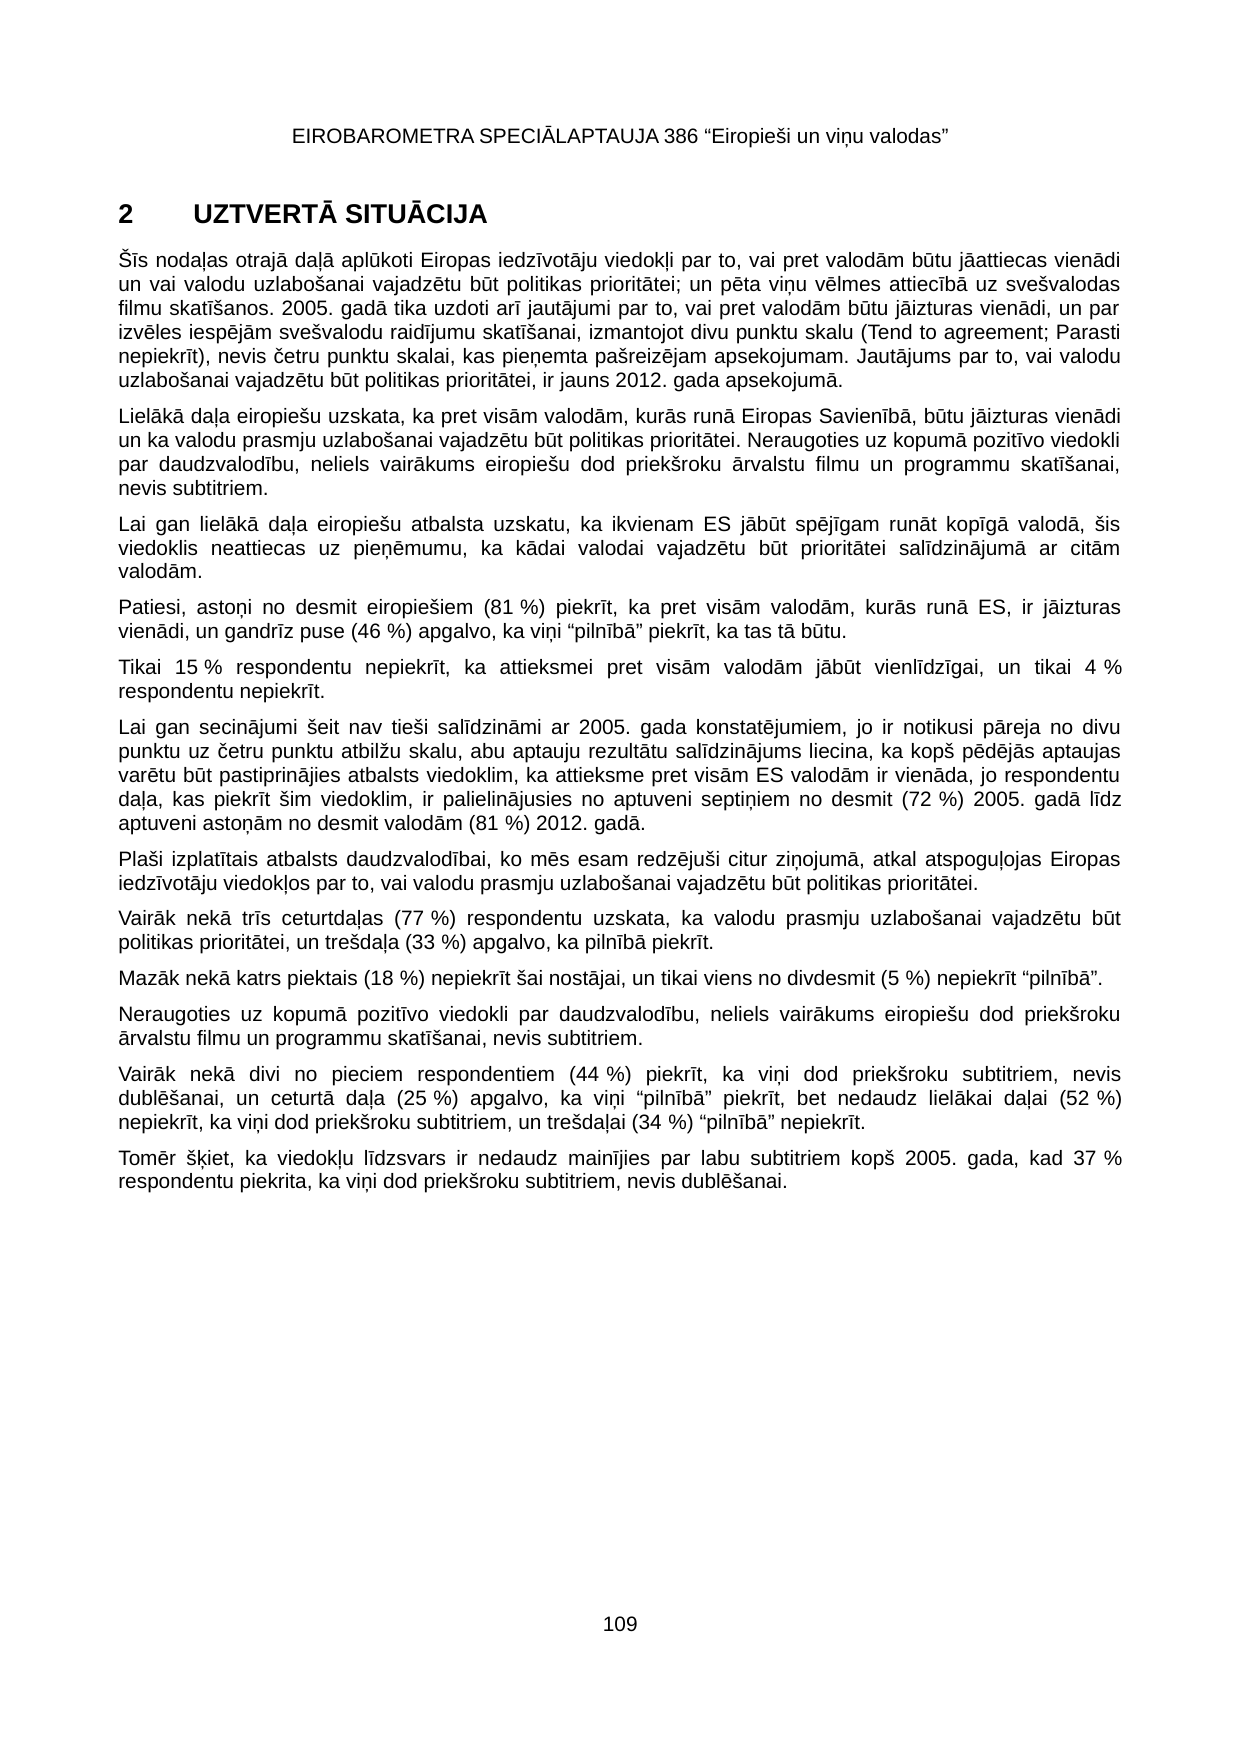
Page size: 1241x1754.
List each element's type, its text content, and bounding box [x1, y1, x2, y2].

text Šīs nodaļas otrajā daļā aplūkoti Eiropas iedzīvotāju viedokļi par to, vai pret valodām būtu jāattiecas vienādi un vai valodu uzlabošanai vajadzētu būt politikas prioritātei; un pēta viņu vēlmes attiecībā uz svešvalodas filmu skatīšanos. 2005. gadā tika uzdoti arī jautājumi par to, vai pret valodām būtu jāizturas vienādi, un par izvēles iespējām svešvalodu raidījumu skatīšanai, izmantojot divu punktu skalu (Tend to agreement; Parasti nepiekrīt), nevis četru punktu skalai, kas pieņemta pašreizējam apsekojumam. Jautājums par to, vai valodu uzlabošanai vajadzētu būt politikas prioritātei, ir jauns 2012. gada apsekojumā. [118, 248, 1122, 392]
text Lai gan secinājumi šeit nav tieši salīdzināmi ar 2005. gada konstatējumiem, jo ir notikusi pāreja no divu punktu uz četru punktu atbilžu skalu, abu aptauju rezultātu salīdzinājums liecina, ka kopš pēdējās aptaujas varētu būt pastiprinājies atbalsts viedoklim, ka attieksme pret visām ES valodām ir vienāda, jo respondentu daļa, kas piekrīt šim viedoklim, ir palielinājusies no aptuveni septiņiem no desmit (72 %) 2005. gadā līdz aptuveni astoņām no desmit valodām (81 %) 2012. gadā. [118, 715, 1122, 834]
text Lielākā daļa eiropiešu uzskata, ka pret visām valodām, kurās runā Eiropas Savienībā, būtu jāizturas vienādi un ka valodu prasmju uzlabošanai vajadzētu būt politikas prioritātei. Neraugoties uz kopumā pozitīvo viedokli par daudzvalodību, neliels vairākums eiropiešu dod priekšroku ārvalstu filmu un programmu skatīšanai, nevis subtitriem. [118, 404, 1122, 499]
text Vairāk nekā divi no pieciem respondentiem (44 %) piekrīt, ka viņi dod priekšroku subtitriem, nevis dublēšanai, un ceturtā daļa (25 %) apgalvo, ka viņi “pilnībā” piekrīt, bet nedaudz lielākai daļai (52 %) nepiekrīt, ka viņi dod priekšroku subtitriem, un trešdaļai (34 %) “pilnībā” nepiekrīt. [118, 1062, 1122, 1133]
text Plaši izplatītais atbalsts daudzvalodībai, ko mēs esam redzējuši citur ziņojumā, atkal atspoguļojas Eiropas iedzīvotāju viedokļos par to, vai valodu prasmju uzlabošanai vajadzētu būt politikas prioritātei. [118, 846, 1122, 894]
text Patiesi, astoņi no desmit eiropiešiem (81 %) piekrīt, ka pret visām valodām, kurās runā ES, ir jāizturas vienādi, un gandrīz puse (46 %) apgalvo, ka viņi “pilnībā” piekrīt, ka tas tā būtu. [118, 595, 1122, 643]
text Tomēr šķiet, ka viedokļu līdzsvars ir nedaudz mainījies par labu subtitriem kopš 2005. gada, kad 37 % respondentu piekrita, ka viņi dod priekšroku subtitriem, nevis dublēšanai. [118, 1145, 1122, 1193]
text Neraugoties uz kopumā pozitīvo viedokli par daudzvalodību, neliels vairākums eiropiešu dod priekšroku ārvalstu filmu un programmu skatīšanai, nevis subtitriem. [118, 1002, 1122, 1050]
text Mazāk nekā katrs piektais (18 %) nepiekrīt šai nostājai, un tikai viens no divdesmit (5 %) nepiekrīt “pilnībā”. [118, 966, 1122, 990]
text Tikai 15 % respondentu nepiekrīt, ka attieksmei pret visām valodām jābūt vienlīdzīgai, un tikai 4 % respondentu nepiekrīt. [118, 655, 1122, 703]
text Lai gan lielākā daļa eiropiešu atbalsta uzskatu, ka ikvienam ES jābūt spējīgam runāt kopīgā valodā, šis viedoklis neattiecas uz pieņēmumu, ka kādai valodai vajadzētu būt prioritātei salīdzinājumā ar citām valodām. [118, 511, 1122, 583]
subtitle UZTVERTĀ SITUĀCIJA [118, 198, 1122, 229]
text Vairāk nekā trīs ceturtdaļas (77 %) respondentu uzskata, ka valodu prasmju uzlabošanai vajadzētu būt politikas prioritātei, un trešdaļa (33 %) apgalvo, ka pilnībā piekrīt. [118, 906, 1122, 954]
